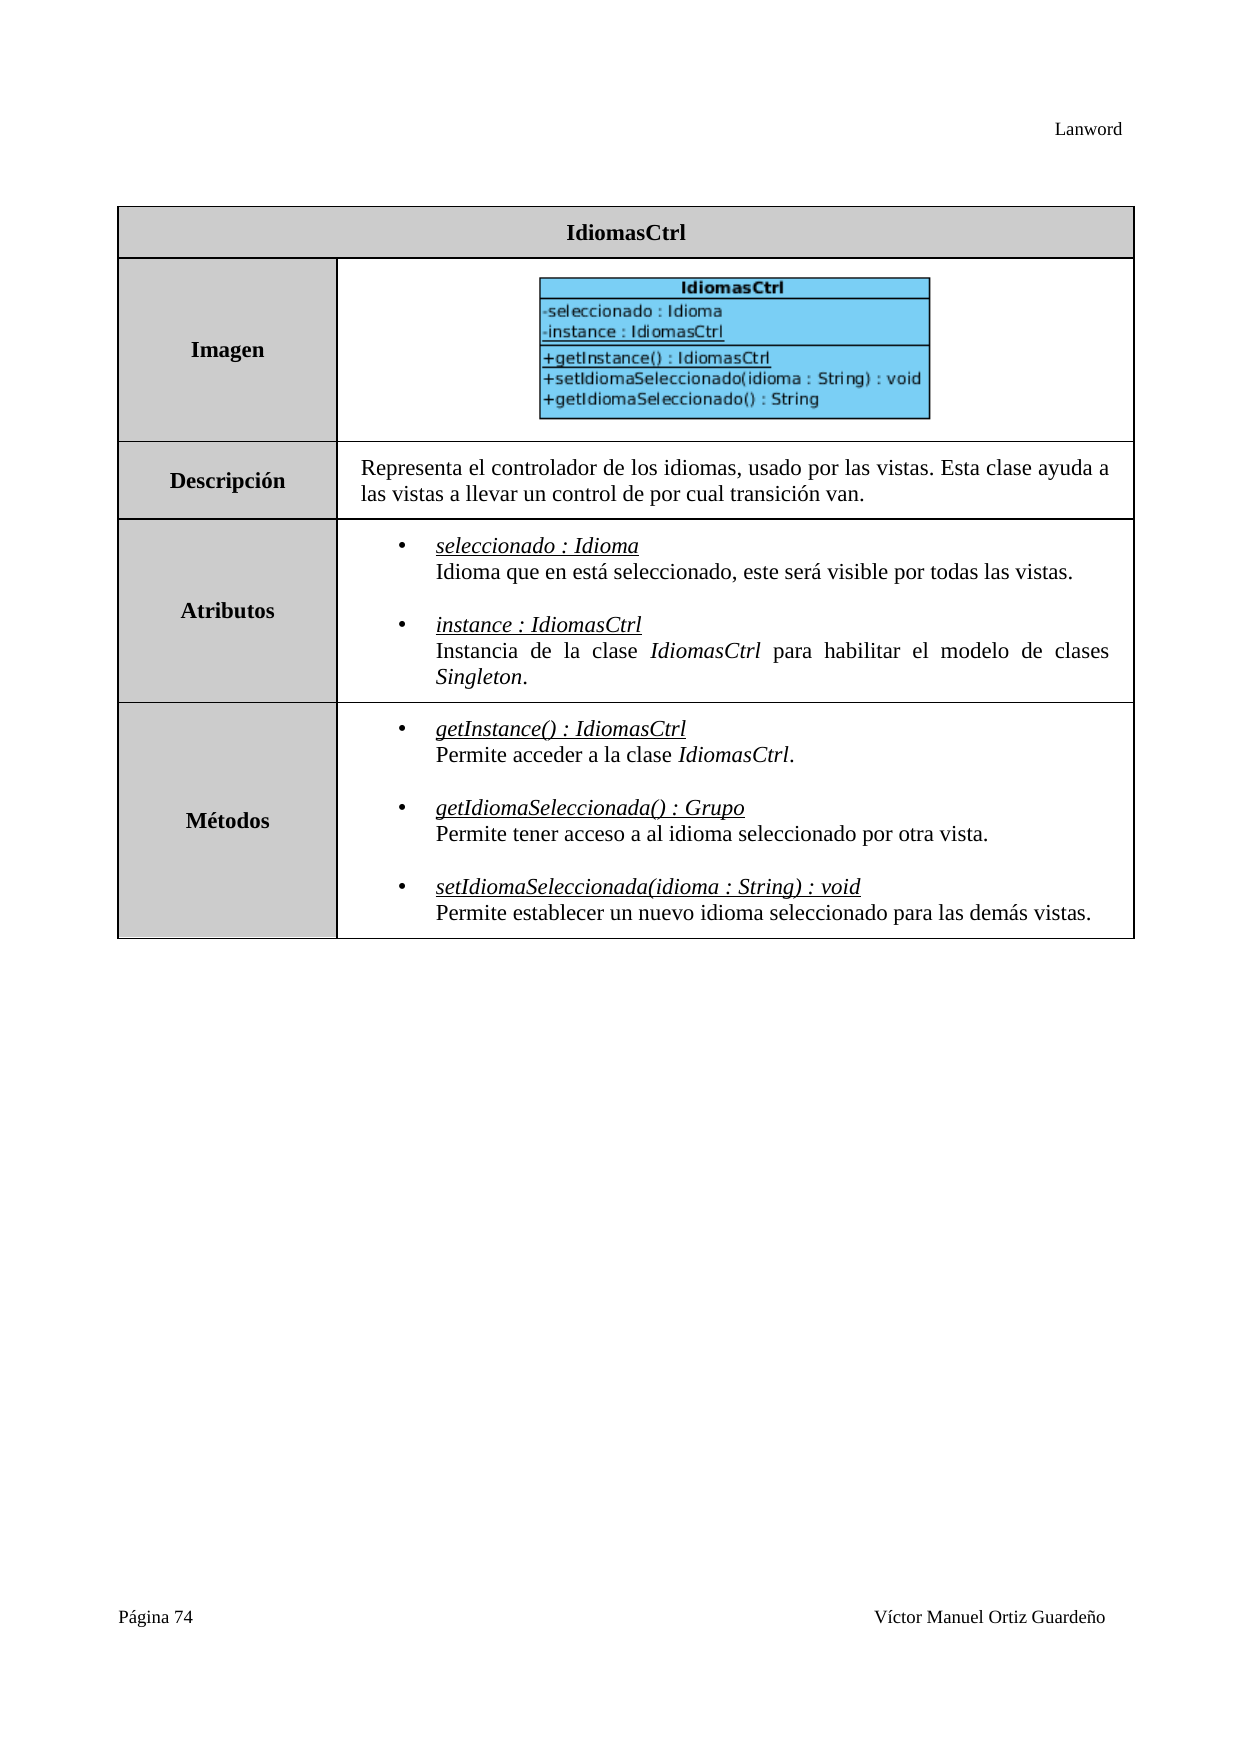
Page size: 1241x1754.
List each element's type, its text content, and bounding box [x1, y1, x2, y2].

picture [538, 276, 932, 421]
table_header IdiomasCtrl [119, 207, 1133, 257]
table_cell Atributos [119, 520, 336, 702]
table_cell getInstance() : IdiomasCtrl Permite acceder a la clase IdiomasCtrl. getIdiomaSeleccionada() : Grupo Permite tener acceso a al idioma seleccionado por otra vista. setIdiomaSeleccionada(idioma : String) : void Permite establecer un nuevo idioma seleccionado para las demás vistas. [338, 703, 1133, 937]
table_cell seleccionado : Idioma Idioma que en está seleccionado, este será visible por todas las vistas. instance : IdiomasCtrl Instancia de la clase IdiomasCtrl para habilitar el modelo de clases Singleton. [338, 520, 1133, 702]
table_cell Métodos [119, 703, 336, 937]
table_cell Imagen [119, 259, 336, 441]
table_cell Descripción [119, 442, 336, 518]
table_cell Representa el controlador de los idiomas, usado por las vistas. Esta clase ayuda a las vistas a llevar un control de por cual transición van. [338, 442, 1133, 518]
table_cell [338, 259, 1133, 441]
